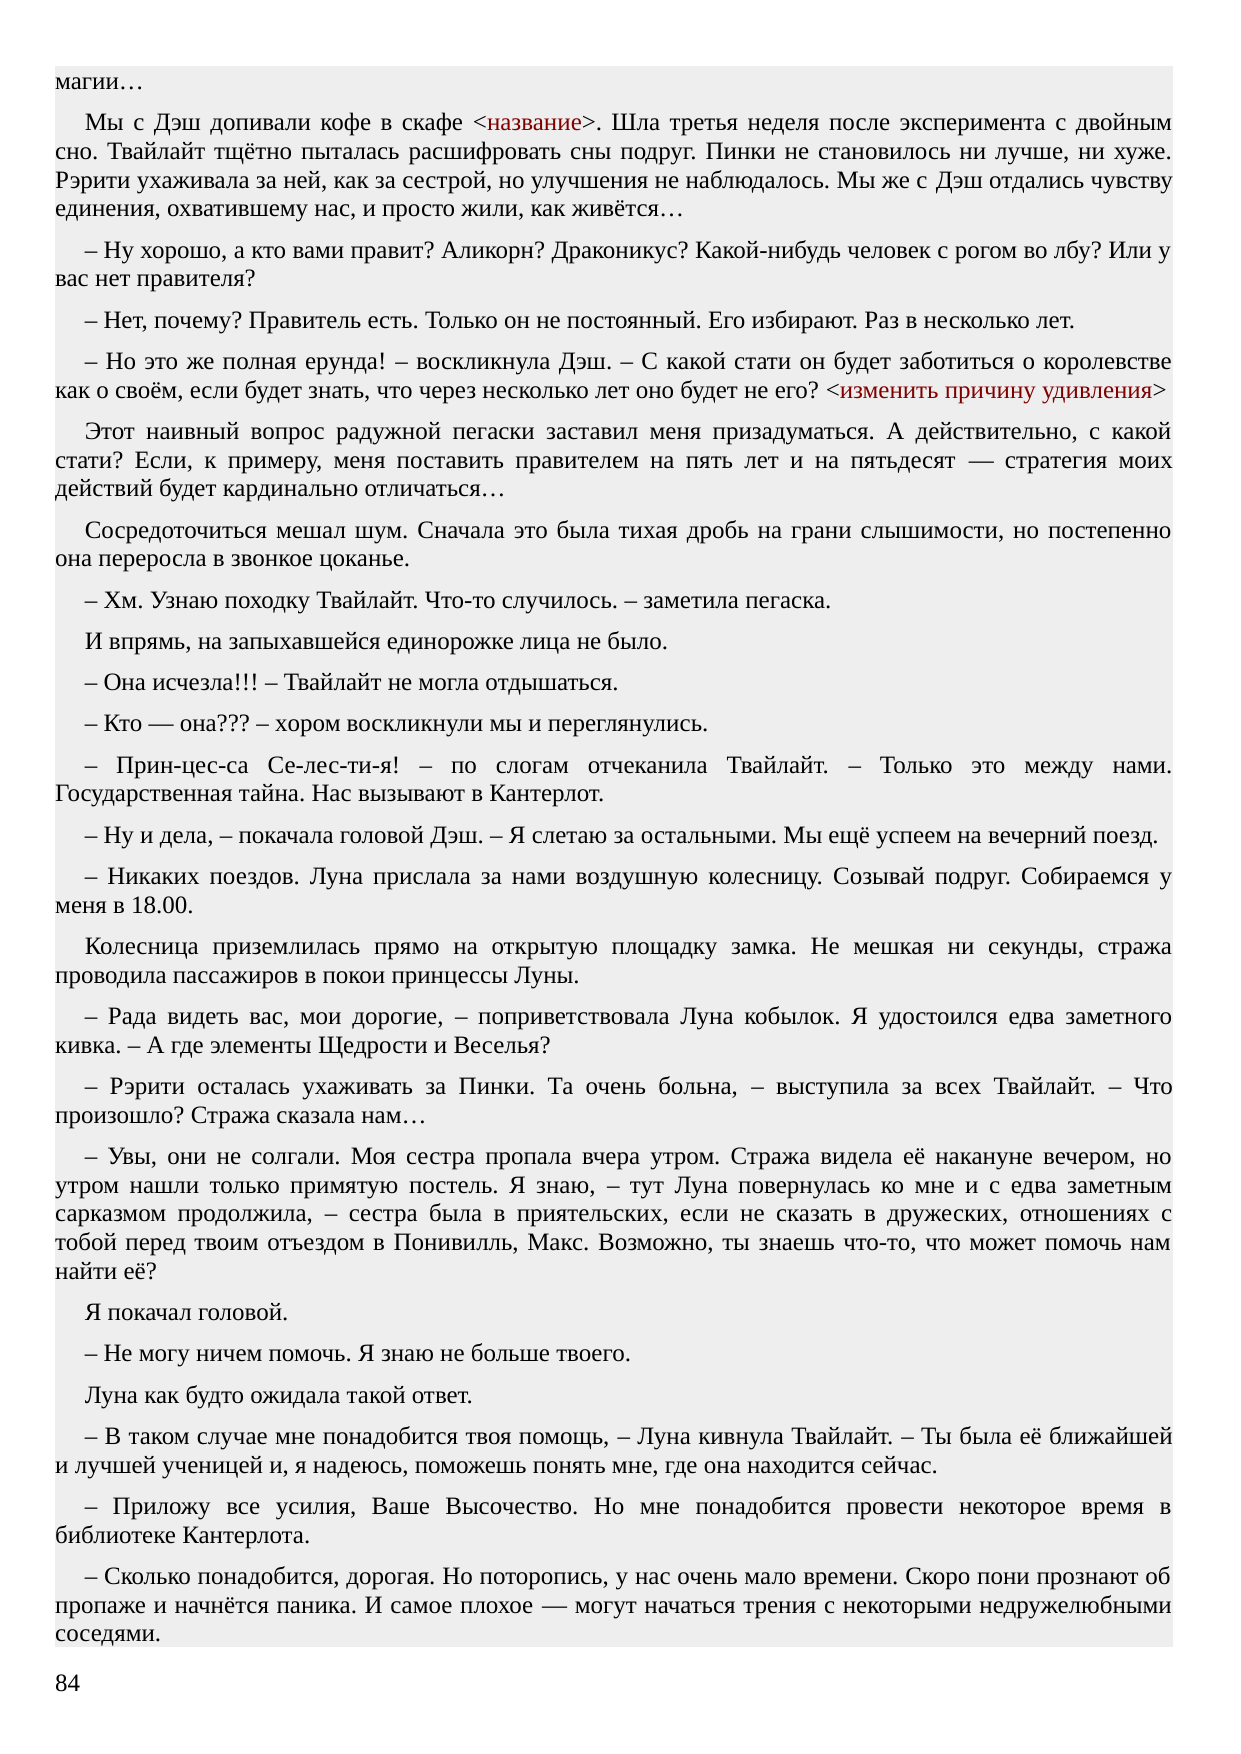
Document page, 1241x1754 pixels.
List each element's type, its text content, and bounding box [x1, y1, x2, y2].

text – Ну хорошо, а кто вами правит? Аликорн? Драконикус? Какой-нибудь человек с рогом во лбу? Или у вас нет правителя? [55, 235, 1173, 292]
text – Ну и дела, – покачала головой Дэш. – Я слетаю за остальными. Мы ещё успеем на вечерний поезд. [55, 820, 1173, 848]
text – Прин-цес-са Се-лес-ти-я! – по слогам отчеканила Твайлайт. – Только это между нами. Государственная тайна. Нас вызывают в Кантерлот. [55, 750, 1173, 807]
text Этот наивный вопрос радужной пегаски заставил меня призадуматься. А действительно, с какой стати? Если, к примеру, меня поставить правителем на пять лет и на пятьдесят — стратегия моих действий будет кардинально отличаться… [55, 416, 1173, 502]
text – Нет, почему? Правитель есть. Только он не постоянный. Его избирают. Раз в несколько лет. [55, 305, 1173, 333]
text – Никаких поездов. Луна прислала за нами воздушную колесницу. Созывай подруг. Собираемся у меня в 18.00. [55, 861, 1173, 918]
text Я покачал головой. [55, 1297, 1173, 1326]
text – В таком случае мне понадобится твоя помощь, – Луна кивнула Твайлайт. – Ты была её ближайшей и лучшей ученицей и, я надеюсь, поможешь понять мне, где она находится сейчас. [55, 1421, 1173, 1478]
text И впрямь, на запыхавшейся единорожке лица не было. [55, 626, 1173, 655]
text – Но это же полная ерунда! – воскликнула Дэш. – С какой стати он будет заботиться о королевстве как о своём, если будет знать, что через несколько лет оно будет не его? <изменить причину удивления> [55, 346, 1173, 403]
text Колесница приземлилась прямо на открытую площадку замка. Не мешкая ни секунды, стража проводила пассажиров в покои принцессы Луны. [55, 931, 1173, 988]
text Мы с Дэш допивали кофе в cкафе <название>. Шла третья неделя после эксперимента с двойным сно. Твайлайт тщётно пыталась расшифровать сны подруг. Пинки не становилось ни лучше, ни хуже. Рэрити ухаживала за ней, как за сестрой, но улучшения не наблюдалось. Мы же с Дэш отдались чувству единения, охватившему нас, и просто жили, как живётся… [55, 107, 1173, 222]
text – Хм. Узнаю походку Твайлайт. Что-то случилось. – заметила пегаска. [55, 585, 1173, 613]
text – Сколько понадобится, дорогая. Но поторопись, у нас очень мало времени. Скоро пони прознают об пропаже и начнётся паника. И самое плохое — могут начаться трения с некоторыми недружелюбными соседями. [55, 1561, 1173, 1647]
text – Приложу все усилия, Ваше Высочество. Но мне понадобится провести некоторое время в библиотеке Кантерлота. [55, 1491, 1173, 1548]
text Луна как будто ожидала такой ответ. [55, 1380, 1173, 1408]
text – Рада видеть вас, мои дорогие, – поприветствовала Луна кобылок. Я удостоился едва заметного кивка. – А где элементы Щедрости и Веселья? [55, 1001, 1173, 1058]
text – Увы, они не солгали. Моя сестра пропала вчера утром. Стража видела её накануне вечером, но утром нашли только примятую постель. Я знаю, – тут Луна повернулась ко мне и с едва заметным сарказмом продолжила, – сестра была в приятельских, если не сказать в дружеских, отношениях с тобой перед твоим отъездом в Понивилль, Макс. Возможно, ты знаешь что-то, что может помочь нам найти её? [55, 1141, 1173, 1285]
text Сосредоточиться мешал шум. Сначала это была тихая дробь на грани слышимости, но постепенно она переросла в звонкое цоканье. [55, 515, 1173, 572]
text – Она исчезла!!! – Твайлайт не могла отдышаться. [55, 667, 1173, 696]
text магии… [55, 66, 1173, 95]
text – Кто — она??? – хором воскликнули мы и переглянулись. [55, 708, 1173, 737]
text – Не могу ничем помочь. Я знаю не больше твоего. [55, 1338, 1173, 1367]
text – Рэрити осталась ухаживать за Пинки. Та очень больна, – выступила за всех Твайлайт. – Что произошло? Стража сказала нам… [55, 1071, 1173, 1128]
